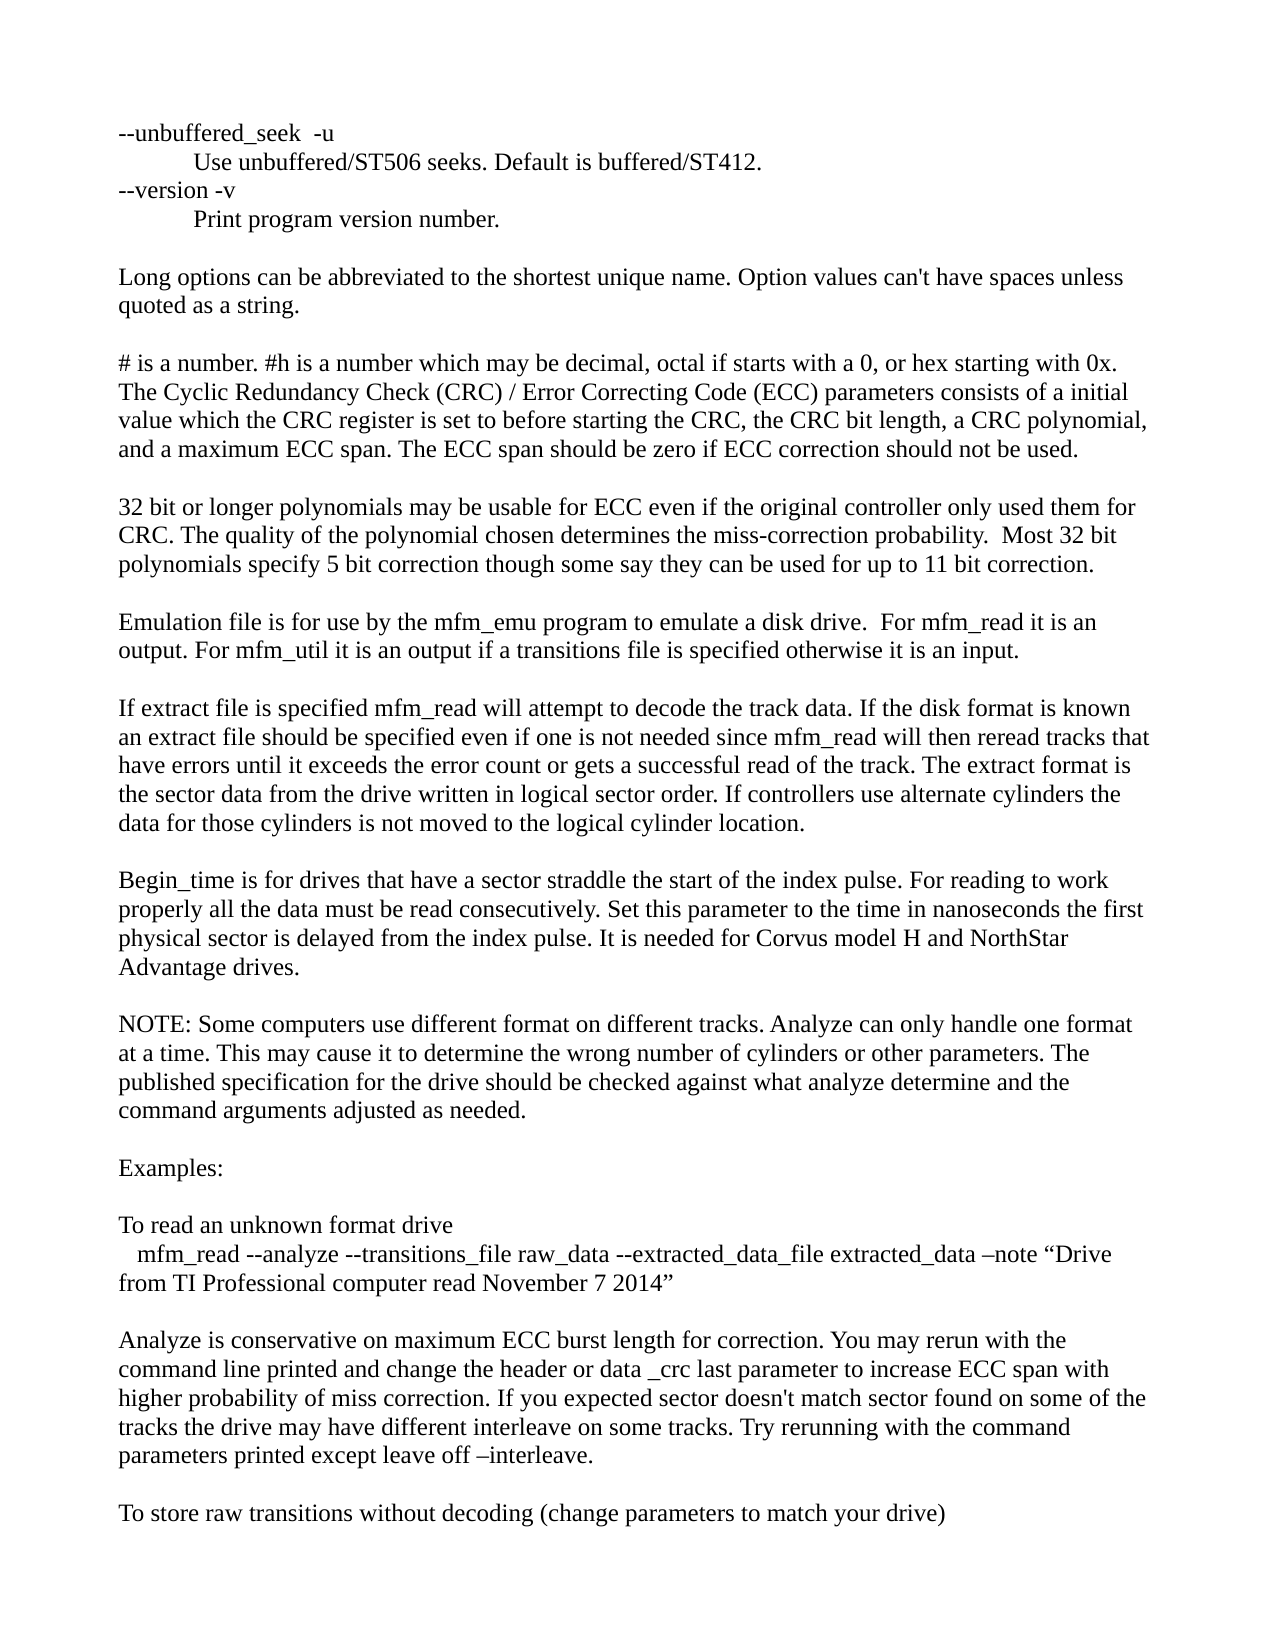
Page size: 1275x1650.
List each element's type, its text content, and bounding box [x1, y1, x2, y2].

text To store raw transitions without decoding (change parameters to match your drive) [118, 1498, 1157, 1527]
text mfm_read --analyze --transitions_file raw_data --extracted_data_file extracted_data –note “Drive from TI Professional computer read November 7 2014” [118, 1239, 1157, 1297]
text Examples: [118, 1153, 1157, 1182]
text Analyze is conservative on maximum ECC burst length for correction. You may rerun with the command line printed and change the header or data _crc last parameter to increase ECC span with higher probability of miss correction. If you expected sector doesn't match sector found on some of the tracks the drive may have different interleave on some tracks. Try rerunning with the command parameters printed except leave off –interleave. [118, 1326, 1157, 1469]
text If extract file is specified mfm_read will attempt to decode the track data. If the disk format is known an extract file should be specified even if one is not needed since mfm_read will then reread tracks that have errors until it exceeds the error count or gets a successful read of the track. The extract format is the sector data from the drive written in logical sector order. If controllers use alternate cylinders the data for those cylinders is not moved to the logical cylinder location. [118, 693, 1157, 837]
text Print program version number. [193, 204, 1157, 233]
text Long options can be abbreviated to the shortest unique name. Option values can't have spaces unless quoted as a string. [118, 262, 1157, 319]
text Emulation file is for use by the mfm_emu program to emulate a disk drive. For mfm_read it is an output. For mfm_util it is an output if a transitions file is specified otherwise it is an input. [118, 607, 1157, 664]
text NOTE: Some computers use different format on different tracks. Analyze can only handle one format at a time. This may cause it to determine the wrong number of cylinders or other parameters. The published specification for the drive should be checked against what analyze determine and the command arguments adjusted as needed. [118, 1009, 1157, 1124]
text 32 bit or longer polynomials may be usable for ECC even if the original controller only used them for CRC. The quality of the polynomial chosen determines the miss-correction probability. Most 32 bit polynomials specify 5 bit correction though some say they can be used for up to 11 bit correction. [118, 492, 1157, 578]
text # is a number. #h is a number which may be decimal, octal if starts with a 0, or hex starting with 0x. [118, 348, 1157, 377]
text The Cyclic Redundancy Check (CRC) / Error Correcting Code (ECC) parameters consists of a initial value which the CRC register is set to before starting the CRC, the CRC bit length, a CRC polynomial, and a maximum ECC span. The ECC span should be zero if ECC correction should not be used. [118, 377, 1157, 463]
text --unbuffered_seek -u [118, 118, 1157, 147]
text Use unbuffered/ST506 seeks. Default is buffered/ST412. [193, 147, 1157, 176]
text --version -v [118, 176, 1157, 204]
text To read an unknown format drive [118, 1211, 1157, 1239]
text Begin_time is for drives that have a sector straddle the start of the index pulse. For reading to work properly all the data must be read consecutively. Set this parameter to the time in nanoseconds the first physical sector is delayed from the index pulse. It is needed for Corvus model H and NorthStar Advantage drives. [118, 866, 1157, 981]
